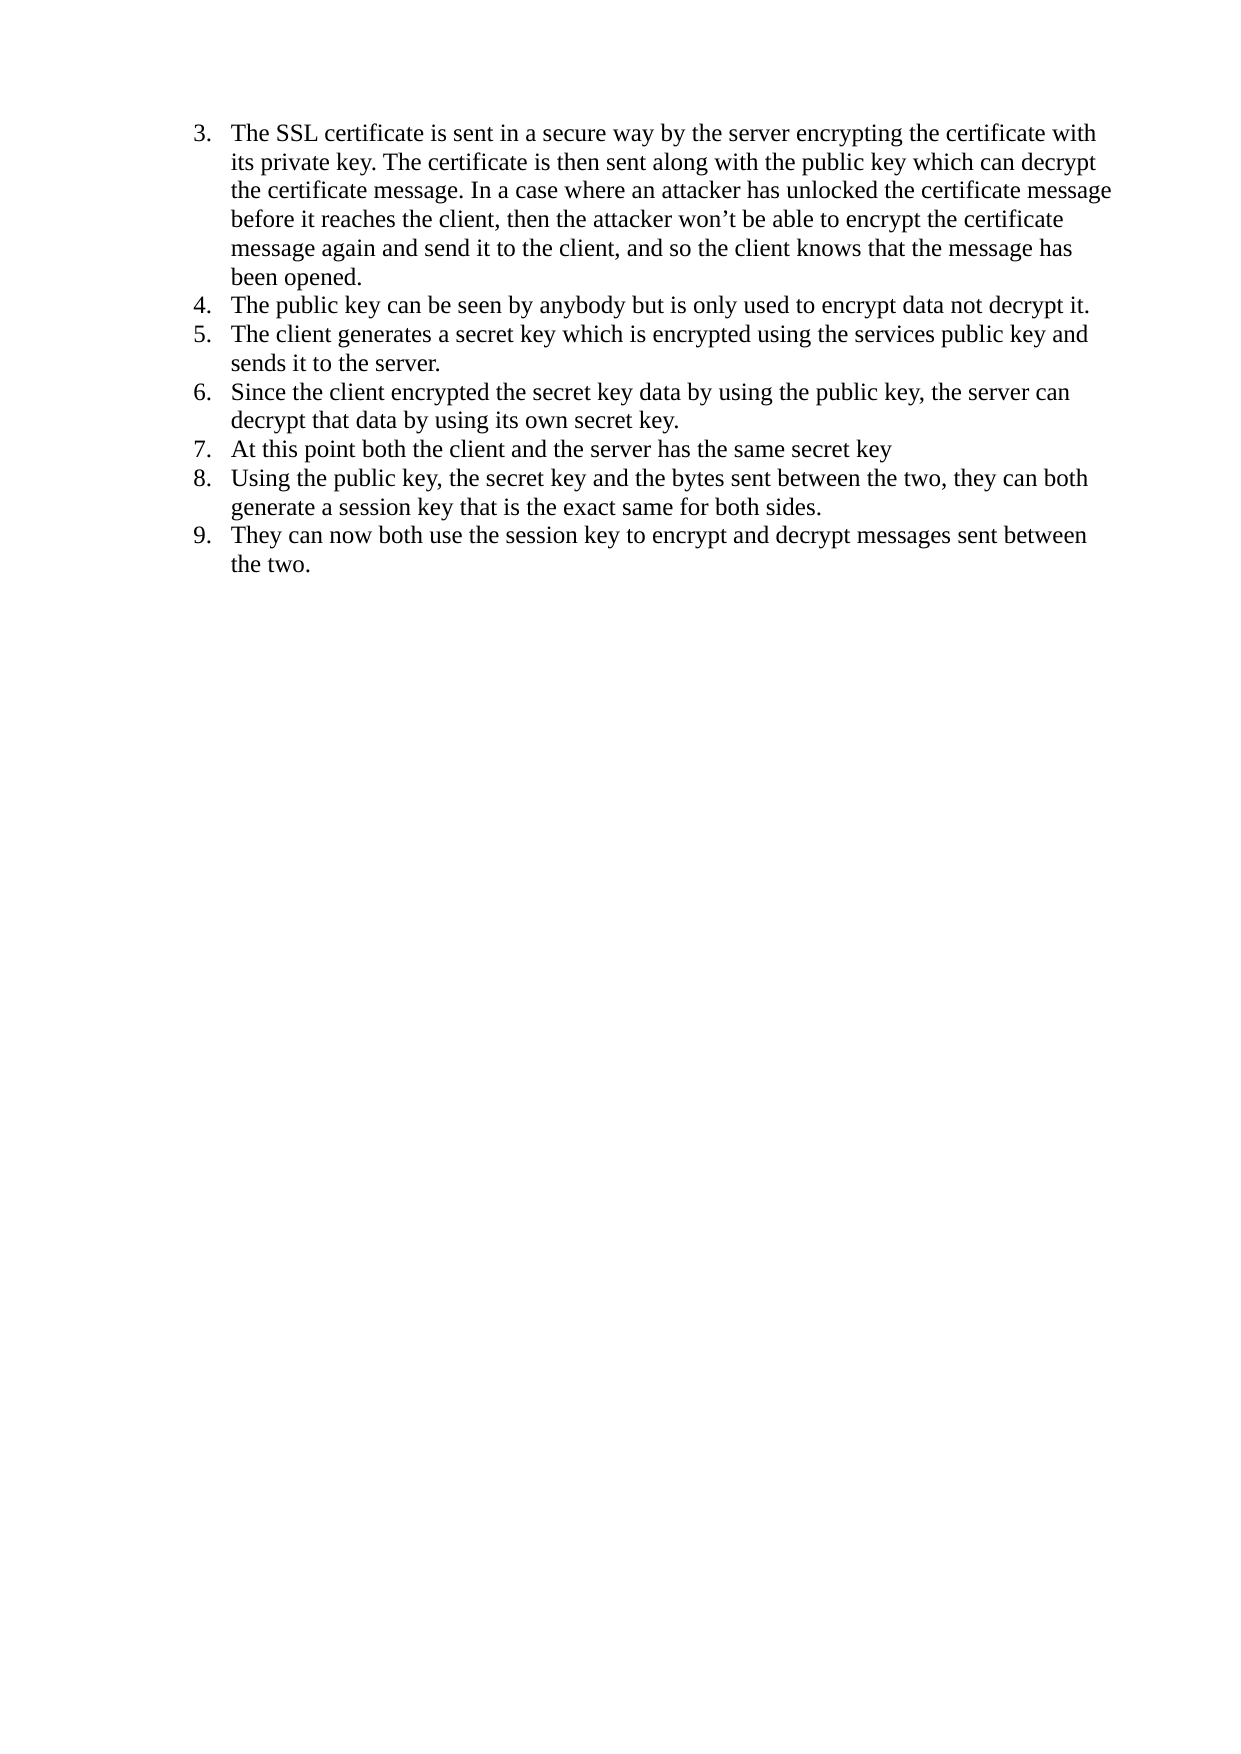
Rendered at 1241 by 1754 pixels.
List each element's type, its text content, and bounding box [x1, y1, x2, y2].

list Since the client encrypted the secret key data by using the public key, the server can decrypt that data by using its own secret key. [193, 377, 1122, 434]
list Using the public key, the secret key and the bytes sent between the two, they can both generate a session key that is the exact same for both sides. [193, 463, 1122, 521]
list At this point both the client and the server has the same secret key [193, 434, 1122, 463]
list The SSL certificate is sent in a secure way by the server encrypting the certificate with its private key. The certificate is then sent along with the public key which can decrypt the certificate message. In a case where an attacker has unlocked the certificate message before it reaches the client, then the attacker won’t be able to encrypt the certificate message again and send it to the client, and so the client knows that the message has been opened. [193, 118, 1122, 291]
list They can now both use the session key to encrypt and decrypt messages sent between the two. [193, 521, 1122, 578]
list The client generates a secret key which is encrypted using the services public key and sends it to the server. [193, 319, 1122, 377]
list The public key can be seen by anybody but is only used to encrypt data not decrypt it. [193, 291, 1122, 319]
